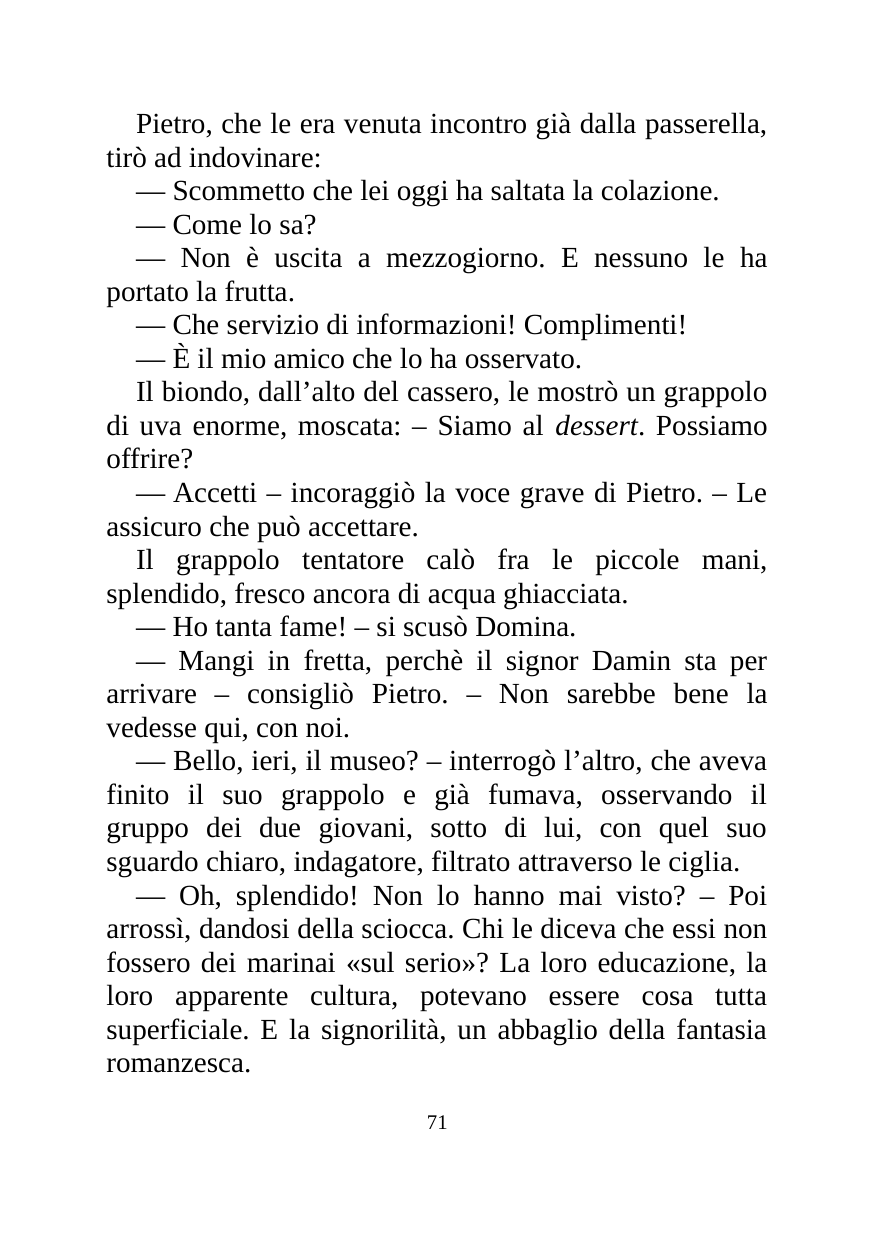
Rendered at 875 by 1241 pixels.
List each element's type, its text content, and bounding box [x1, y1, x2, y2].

text — Oh, splendido! Non lo hanno mai visto? – Poi arrossì, dandosi della sciocca. Chi le diceva che essi non fossero dei marinai «sul serio»? La loro educazione, la loro apparente cultura, potevano essere cosa tutta superficiale. E la signorilità, un abbaglio della fantasia romanzesca. [106, 878, 768, 1079]
text — Mangi in fretta, perchè il signor Damin sta per arrivare – consigliò Pietro. – Non sarebbe bene la vedesse qui, con noi. [106, 643, 768, 743]
text Il biondo, dall’alto del cassero, le mostrò un grappolo di uva enorme, moscata: – Siamo al dessert. Possiamo offrire? [106, 374, 768, 475]
text — Che servizio di informazioni! Complimenti! [106, 307, 768, 341]
text — Accetti – incoraggiò la voce grave di Pietro. – Le assicuro che può accettare. [106, 475, 768, 542]
text — Non è uscita a mezzogiorno. E nessuno le ha portato la frutta. [106, 240, 768, 307]
text Il grappolo tentatore calò fra le piccole mani, splendido, fresco ancora di acqua ghiacciata. [106, 542, 768, 609]
text — È il mio amico che lo ha osservato. [106, 341, 768, 374]
text — Ho tanta fame! – si scusò Domina. [106, 609, 768, 643]
text Pietro, che le era venuta incontro già dalla passerella, tirò ad indovinare: [106, 106, 768, 173]
text — Come lo sa? [106, 207, 768, 240]
text — Bello, ieri, il museo? – interrogò l’altro, che aveva finito il suo grappolo e già fumava, osservando il gruppo dei due giovani, sotto di lui, con quel suo sguardo chiaro, indagatore, filtrato attraverso le ciglia. [106, 743, 768, 878]
text — Scommetto che lei oggi ha saltata la colazione. [106, 173, 768, 207]
